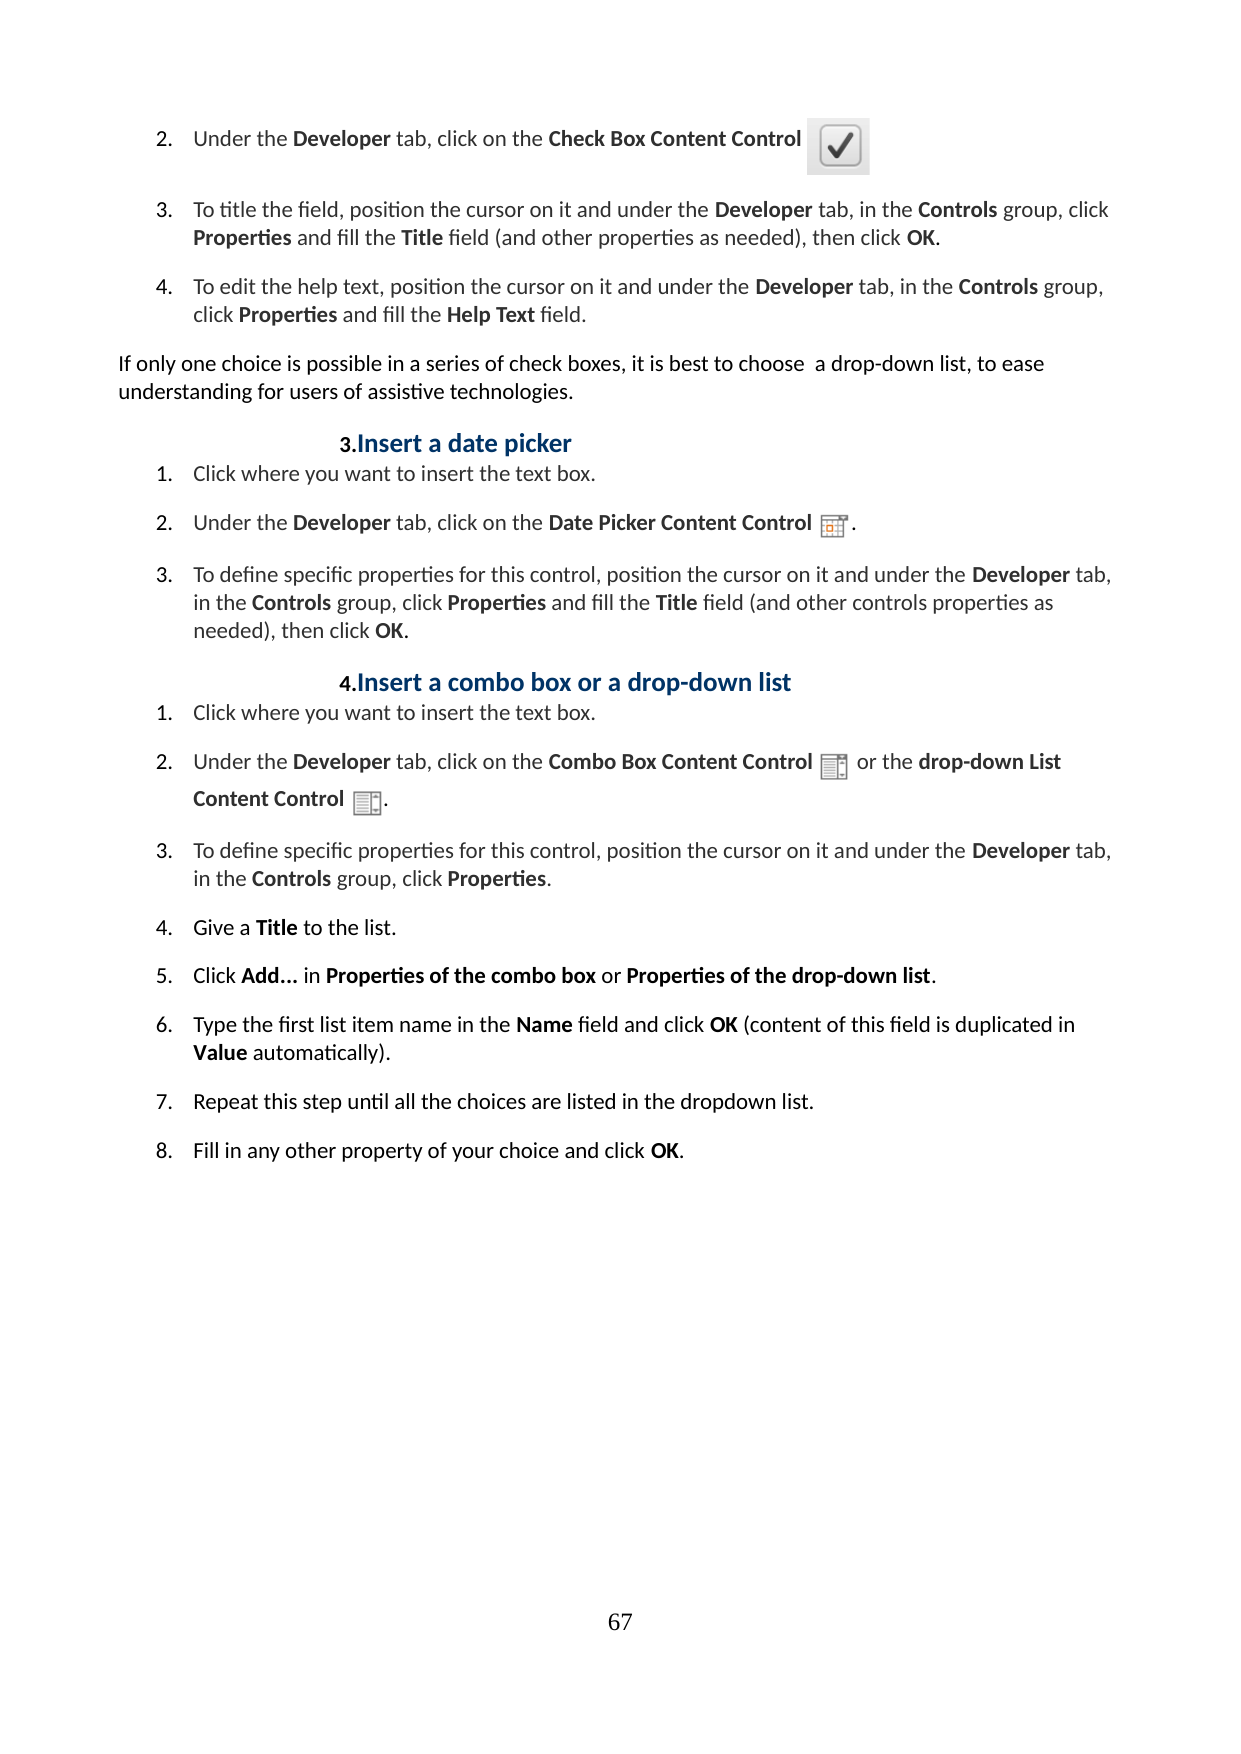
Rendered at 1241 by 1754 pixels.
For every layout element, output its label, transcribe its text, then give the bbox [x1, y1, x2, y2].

picture [818, 750, 852, 784]
text If only one choice is possible in a series of check boxes, it is best to choose a drop-down list, to ease understanding for users of assistive technologies. [118, 349, 1122, 405]
list To define specific properties for this control, position the cursor on it and under the Developer tab, in the Controls group, click Properties and fill the Title field (and other controls properties as needed), then click OK. [156, 560, 1122, 644]
list To title the field, position the cursor on it and under the Developer tab, in the Controls group, click Properties and fill the Title field (and other properties as needed), then click OK. [156, 195, 1122, 251]
list Click where you want to insert the text box. [156, 459, 1122, 487]
list Fill in any other property of your choice and click OK. [156, 1136, 1122, 1164]
list [870, 118, 1122, 174]
subtitle Insert a date picker [118, 426, 1122, 459]
picture [807, 118, 870, 175]
picture [349, 788, 383, 822]
list Under the Developer tab, click on the Combo Box Content Control or the drop-down List Content Control . [156, 747, 1122, 821]
subtitle Insert a combo box or a drop-down list [118, 665, 1122, 698]
picture [817, 512, 851, 546]
list To define specific properties for this control, position the cursor on it and under the Developer tab, in the Controls group, click Properties. [156, 836, 1122, 892]
list Click where you want to insert the text box. [156, 698, 1122, 726]
list To edit the help text, position the cursor on it and under the Developer tab, in the Controls group, click Properties and fill the Help Text field. [156, 272, 1122, 328]
list Under the Developer tab, click on the Check Box Content Control [156, 118, 807, 174]
list Click Add... in Properties of the combo box or Properties of the drop-down list. [156, 962, 1122, 989]
list Repeat this step until all the choices are listed in the dropdown list. [156, 1087, 1122, 1115]
list Give a Title to the list. [156, 913, 1122, 941]
list Under the Developer tab, click on the Date Picker Content Control . [156, 508, 1122, 545]
list Type the first list item name in the Name field and click OK (content of this field is duplicated in Value automatically). [156, 1010, 1122, 1066]
